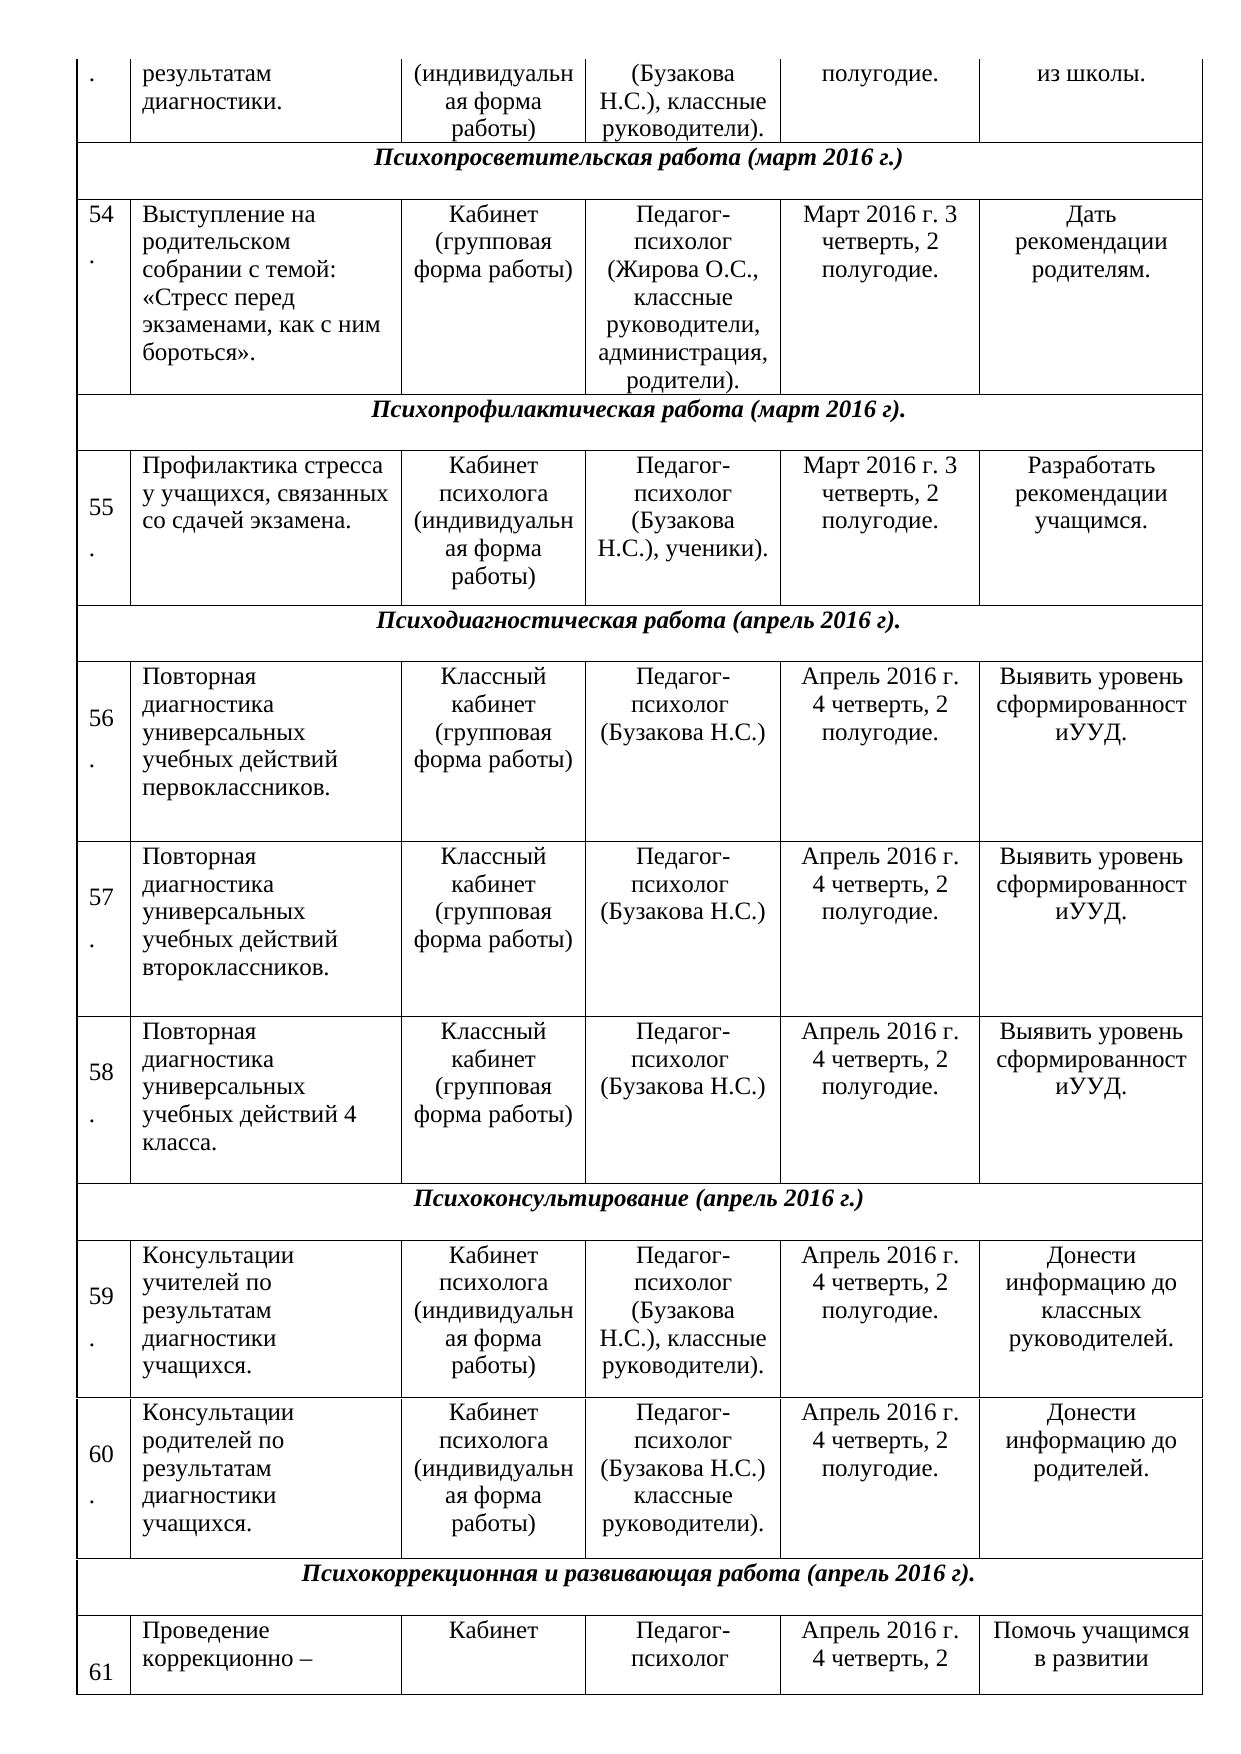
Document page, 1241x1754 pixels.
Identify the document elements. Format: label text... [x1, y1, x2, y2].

table_cell (индивидуальная форма работы) [402, 59, 585, 142]
table_cell Педагог-психолог (Бузакова Н.С.) [586, 1017, 780, 1183]
table_cell Апрель 2016 г. 4 четверть, 2 полугодие. [781, 1017, 979, 1183]
table_cell Апрель 2016 г. 4 четверть, 2 полугодие. [781, 662, 979, 841]
table_cell Классный кабинет (групповая форма работы) [402, 1017, 585, 1183]
table_cell Кабинет психолога (индивидуальная форма работы) [402, 451, 585, 605]
table_cell Выступление на родительском собрании с темой: «Стресс перед экзаменами, как с ним бороться». [131, 200, 401, 394]
table_cell Педагог-психолог (Бузакова Н.С.) [586, 662, 780, 841]
table_cell Донести информацию до классных руководителей. [980, 1241, 1202, 1397]
table_cell Март 2016 г. 3 четверть, 2 полугодие. [781, 200, 979, 394]
table_cell Классный кабинет (групповая форма работы) [402, 842, 585, 1016]
table_cell Донести информацию до родителей. [980, 1399, 1202, 1558]
table_cell Апрель 2016 г. 4 четверть, 2 полугодие. [781, 842, 979, 1016]
table_cell Проведение коррекционно – [131, 1616, 401, 1694]
table_cell Апрель 2016 г. 4 четверть, 2 [781, 1616, 979, 1694]
table_cell Выявить уровень сформированностиУУД. [980, 842, 1202, 1016]
table_cell Кабинет психолога (индивидуальная форма работы) [402, 1241, 585, 1397]
table_cell 58. [78, 1017, 130, 1183]
table_cell Март 2016 г. 3 четверть, 2 полугодие. [781, 451, 979, 605]
table_cell Апрель 2016 г. 4 четверть, 2 полугодие. [781, 1241, 979, 1397]
table_cell 56. [78, 662, 130, 841]
table_cell Педагог-психолог (Жирова О.С., классные руководители, администрация, родители). [586, 200, 780, 394]
table_cell 59. [78, 1241, 130, 1397]
table_cell Педагог-психолог (Бузакова Н.С.), классные руководители). [586, 1241, 780, 1397]
table_cell 57. [78, 842, 130, 1016]
table_cell Педагог-психолог (Бузакова Н.С.), ученики). [586, 451, 780, 605]
table_cell 54. [78, 200, 130, 394]
table_cell полугодие. [781, 59, 979, 142]
table_cell Психокоррекционная и развивающая работа (апрель 2016 г). [78, 1560, 1202, 1615]
table_cell Классный кабинет (групповая форма работы) [402, 662, 585, 841]
table_cell Выявить уровень сформированностиУУД. [980, 1017, 1202, 1183]
table_cell Повторная диагностика универсальных учебных действий 4 класса. [131, 1017, 401, 1183]
table_cell Дать рекомендации родителям. [980, 200, 1202, 394]
table_cell Педагог-психолог (Бузакова Н.С.) [586, 842, 780, 1016]
table_cell Помочь учащимся в развитии [980, 1616, 1202, 1694]
table_cell Повторная диагностика универсальных учебных действий второклассников. [131, 842, 401, 1016]
table_cell Кабинет (групповая форма работы) [402, 200, 585, 394]
table_cell Кабинет психолога (индивидуальная форма работы) [402, 1399, 585, 1558]
table_cell Разработать рекомендации учащимся. [980, 451, 1202, 605]
table_cell результатам диагностики. [131, 59, 401, 142]
table_cell . [78, 59, 130, 142]
table_cell Выявить уровень сформированностиУУД. [980, 662, 1202, 841]
table_cell из школы. [980, 59, 1202, 142]
table_cell 61 [78, 1616, 130, 1694]
table_cell Педагог-психолог (Бузакова Н.С.) классные руководители). [586, 1399, 780, 1558]
table_cell Консультации родителей по результатам диагностики учащихся. [131, 1399, 401, 1558]
table_cell Консультации учителей по результатам диагностики учащихся. [131, 1241, 401, 1397]
table_cell Профилактика стресса у учащихся, связанных со сдачей экзамена. [131, 451, 401, 605]
table_cell Апрель 2016 г. 4 четверть, 2 полугодие. [781, 1399, 979, 1558]
table_cell Психопрофилактическая работа (март 2016 г). [78, 395, 1202, 450]
table_cell Кабинет [402, 1616, 585, 1694]
table_cell Повторная диагностика универсальных учебных действий первоклассников. [131, 662, 401, 841]
table_cell (Бузакова Н.С.), классные руководители). [586, 59, 780, 142]
table_cell Психодиагностическая работа (апрель 2016 г). [78, 606, 1202, 661]
table_cell Психопросветительская работа (март 2016 г.) [78, 143, 1202, 199]
table_cell 55. [78, 451, 130, 605]
table_cell Педагог-психолог [586, 1616, 780, 1694]
table_cell Психоконсультирование (апрель 2016 г.) [78, 1184, 1202, 1240]
table_cell 60. [78, 1399, 130, 1558]
